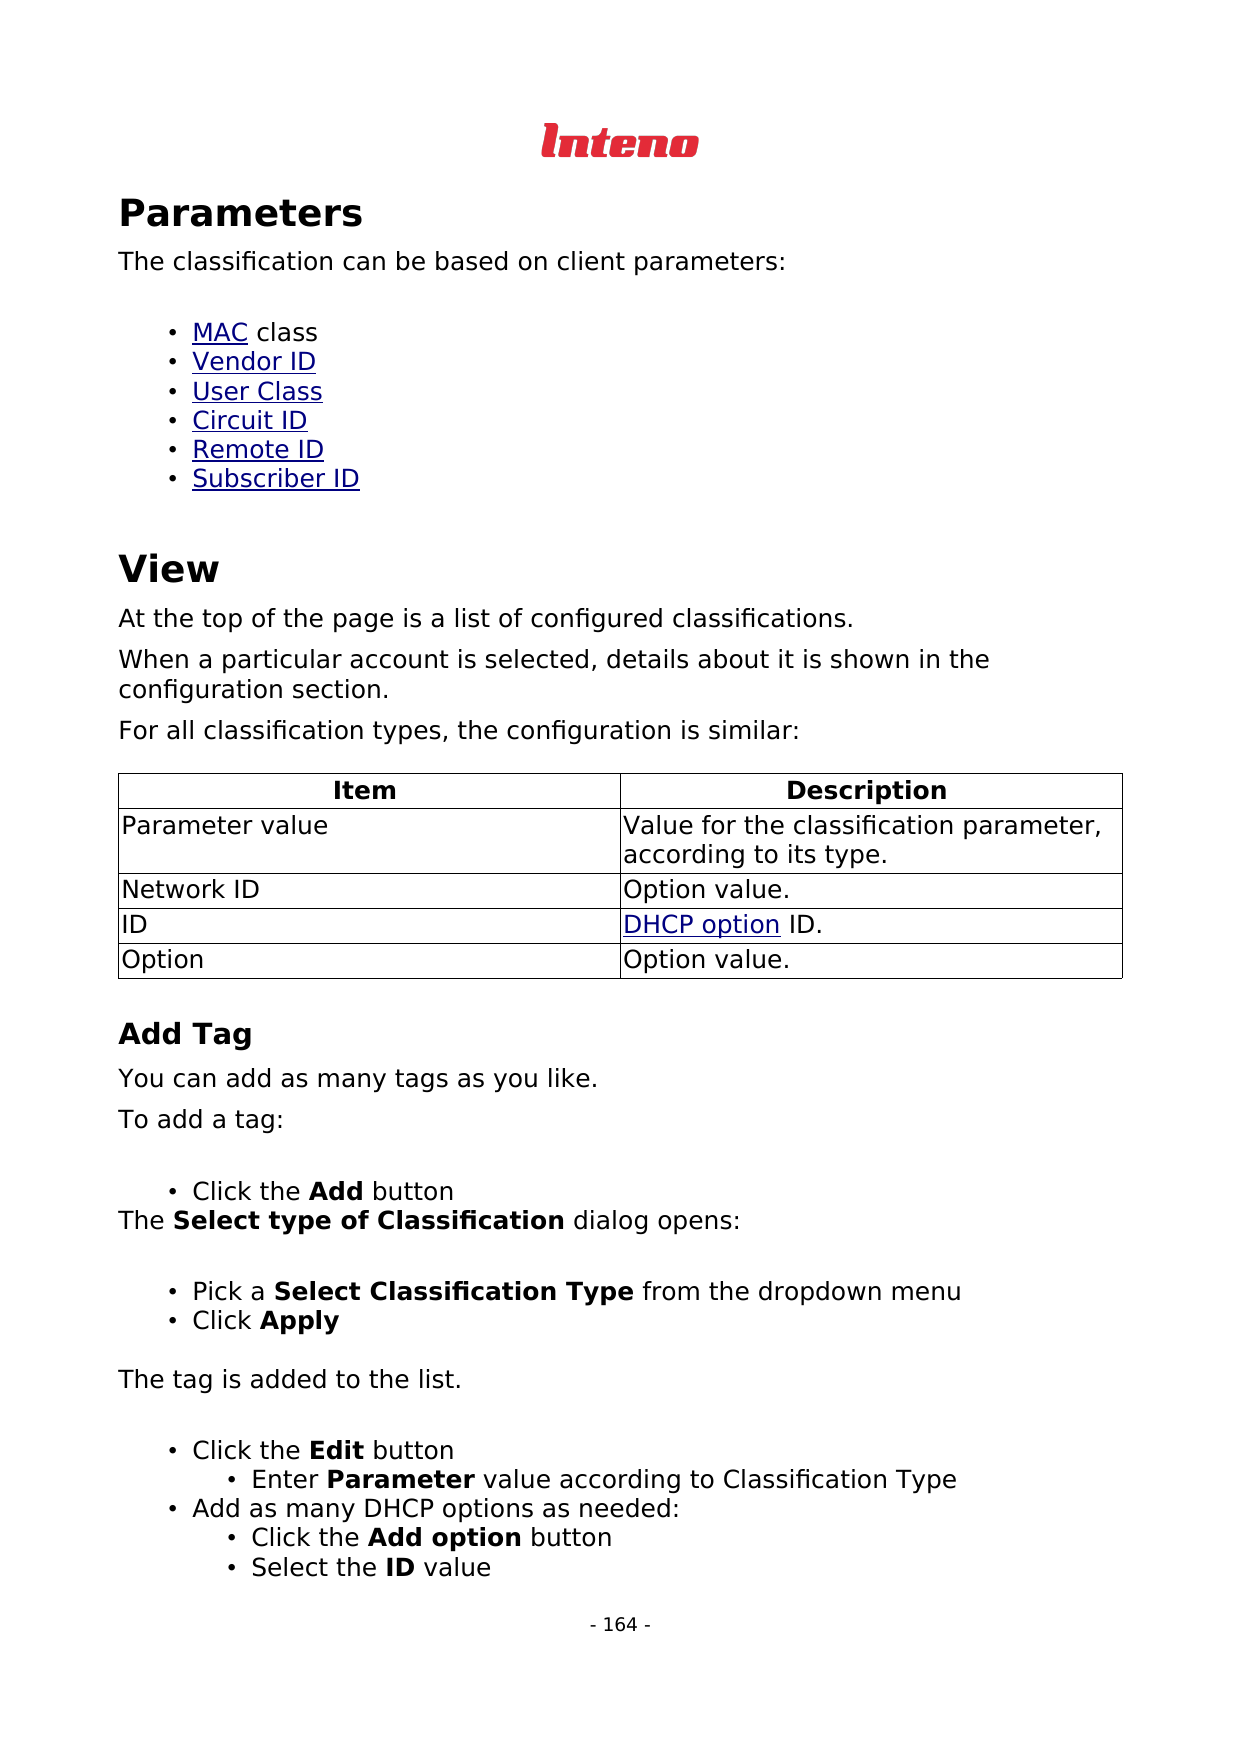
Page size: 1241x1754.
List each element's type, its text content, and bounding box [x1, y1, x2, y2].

table_header Description [621, 774, 1122, 808]
list Click Apply [177, 1306, 1122, 1336]
list Subscriber ID [177, 464, 1122, 493]
text At the top of the page is a list of configured classifications. [118, 604, 1122, 633]
list Pick a Select Classification Type from the dropdown menu [177, 1277, 1122, 1306]
text For all classification types, the configuration is similar: [118, 717, 1122, 746]
text To add a tag: [118, 1106, 1122, 1135]
text When a particular account is selected, details about it is shown in the configuration section. [118, 646, 1122, 704]
table_cell Option value. [621, 944, 1122, 978]
table_cell Network ID [119, 874, 620, 907]
list Enter Parameter value according to Classification Type [236, 1465, 1122, 1494]
text The tag is added to the list. [118, 1365, 1122, 1394]
table_header Item [119, 774, 620, 808]
text You can add as many tags as you like. [118, 1064, 1122, 1093]
list Select the ID value [236, 1553, 1122, 1582]
list MAC class [177, 318, 1122, 348]
list Circuit ID [177, 406, 1122, 435]
list Vendor ID [177, 348, 1122, 377]
table_cell Option [119, 944, 620, 978]
table_cell Parameter value [119, 809, 620, 872]
subtitle Parameters [118, 191, 1122, 235]
list Click the Add button [177, 1177, 1122, 1206]
list Click the Add option button [236, 1524, 1122, 1553]
list Remote ID [177, 435, 1122, 464]
table_cell ID [119, 909, 620, 943]
picture [531, 118, 709, 162]
table_cell Value for the classification parameter, according to its type. [621, 809, 1122, 872]
list Click the Edit button [177, 1436, 1122, 1465]
list User Class [177, 377, 1122, 406]
table_cell Option value. [621, 874, 1122, 907]
text The classification can be based on client parameters: [118, 247, 1122, 276]
list Add as many DHCP options as needed: [177, 1494, 1122, 1524]
text The Select type of Classification dialog opens: [118, 1206, 1122, 1235]
subtitle View [118, 548, 1122, 592]
subtitle Add Tag [118, 1018, 1122, 1052]
table_cell DHCP option ID. [621, 909, 1122, 943]
